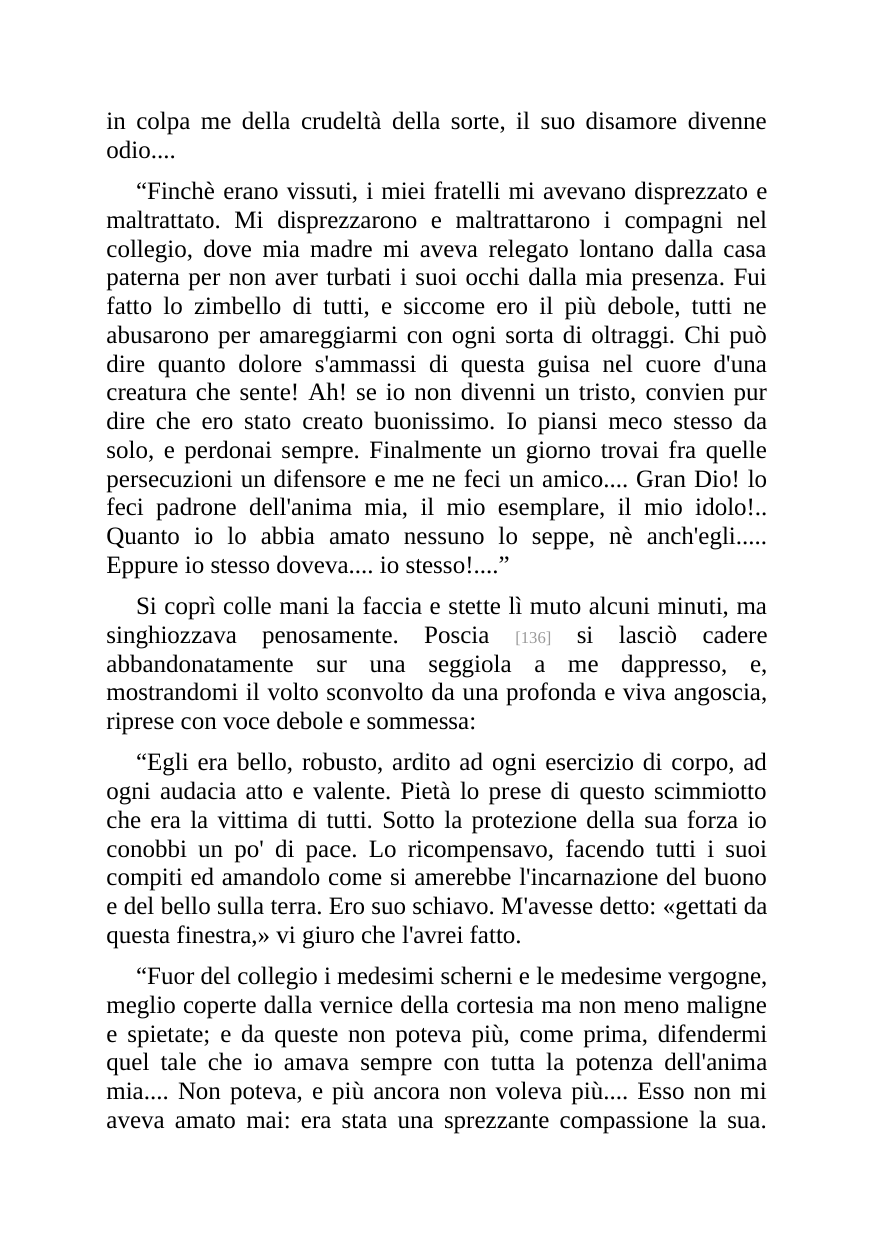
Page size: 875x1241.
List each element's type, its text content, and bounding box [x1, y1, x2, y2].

text Si coprì colle mani la faccia e stette lì muto alcuni minuti, ma singhiozzava penosamente. Poscia [136] si lasciò cadere abbandonatamente sur una seggiola a me dappresso, e, mostrandomi il volto sconvolto da una profonda e viva angoscia, riprese con voce debole e sommessa: [106, 591, 768, 735]
text “Fuor del collegio i medesimi scherni e le medesime vergogne, meglio coperte dalla vernice della cortesia ma non meno maligne e spietate; e da queste non poteva più, come prima, difendermi quel tale che io amava sempre con tutta la potenza dell'anima mia.... Non poteva, e più ancora non voleva più.... Esso non mi aveva amato mai: era stata una sprezzante compassione la sua. [106, 961, 768, 1134]
text “Egli era bello, robusto, ardito ad ogni esercizio di corpo, ad ogni audacia atto e valente. Pietà lo prese di questo scimmiotto che era la vittima di tutti. Sotto la protezione della sua forza io conobbi un po' di pace. Lo ricompensavo, facendo tutti i suoi compiti ed amandolo come si amerebbe l'incarnazione del buono e del bello sulla terra. Ero suo schiavo. M'avesse detto: «gettati da questa finestra,» vi giuro che l'avrei fatto. [106, 747, 768, 949]
text in colpa me della crudeltà della sorte, il suo disamore divenne odio.... [106, 106, 768, 164]
text “Finchè erano vissuti, i miei fratelli mi avevano disprezzato e maltrattato. Mi disprezzarono e maltrattarono i compagni nel collegio, dove mia madre mi aveva relegato lontano dalla casa paterna per non aver turbati i suoi occhi dalla mia presenza. Fui fatto lo zimbello di tutti, e siccome ero il più debole, tutti ne abusarono per amareggiarmi con ogni sorta di oltraggi. Chi può dire quanto dolore s'ammassi di questa guisa nel cuore d'una creatura che sente! Ah! se io non divenni un tristo, convien pur dire che ero stato creato buonissimo. Io piansi meco stesso da solo, e perdonai sempre. Finalmente un giorno trovai fra quelle persecuzioni un difensore e me ne feci un amico.... Gran Dio! lo feci padrone dell'anima mia, il mio esemplare, il mio idolo!.. Quanto io lo abbia amato nessuno lo seppe, nè anch'egli..... Eppure io stesso doveva.... io stesso!....” [106, 176, 768, 579]
